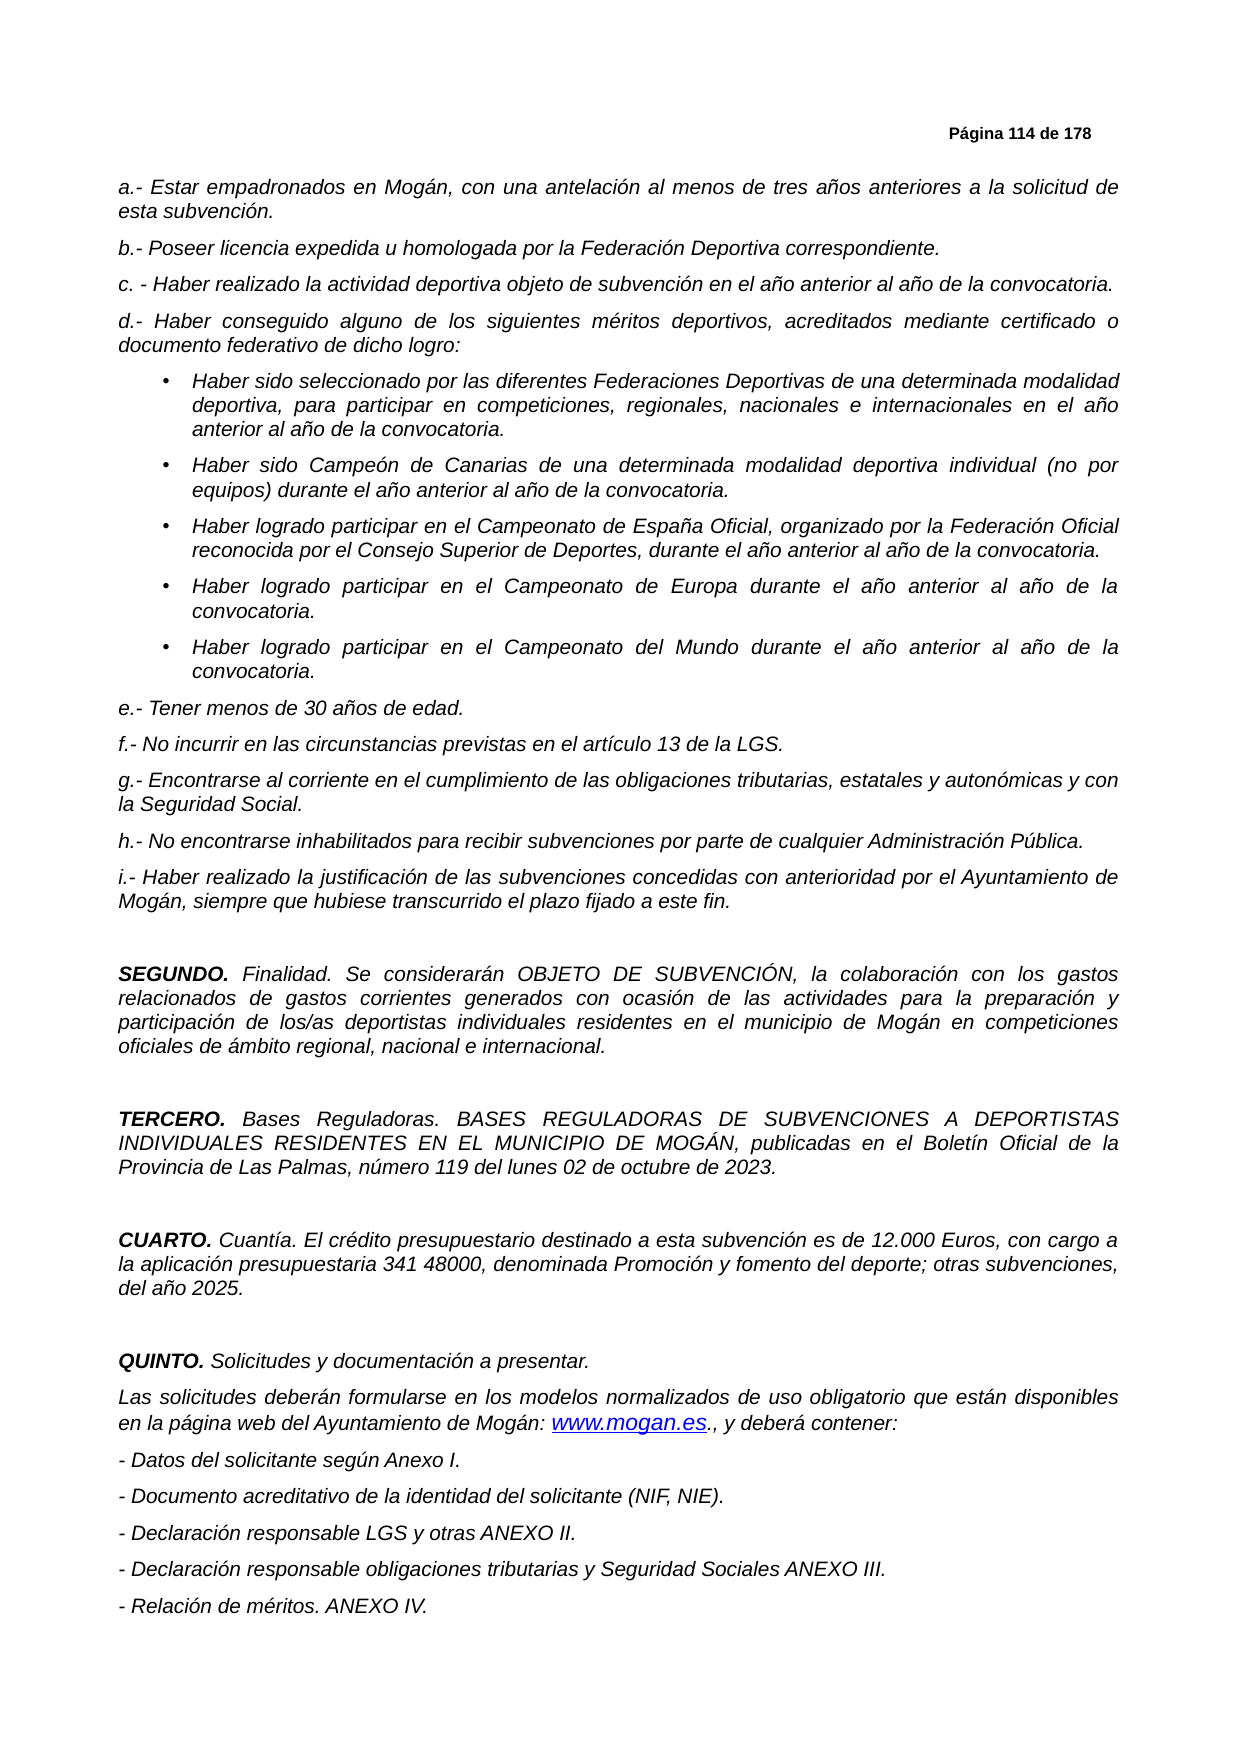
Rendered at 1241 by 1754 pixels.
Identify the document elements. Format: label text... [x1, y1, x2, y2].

text - Declaración responsable LGS y otras ANEXO II. [118, 1521, 1122, 1545]
text f.- No incurrir en las circunstancias previstas en el artículo 13 de la LGS. [118, 732, 1122, 756]
text - Documento acreditativo de la identidad del solicitante (NIF, NIE). [118, 1484, 1122, 1508]
text - Relación de méritos. ANEXO IV. [118, 1594, 1122, 1618]
text d.- Haber conseguido alguno de los siguientes méritos deportivos, acreditados mediante certificado o documento federativo de dicho logro: [118, 308, 1122, 356]
text h.- No encontrarse inhabilitados para recibir subvenciones por parte de cualquier Administración Pública. [118, 829, 1122, 853]
list Haber sido Campeón de Canarias de una determinada modalidad deportiva individual (no por equipos) durante el año anterior al año de la convocatoria. [162, 453, 1122, 501]
text - Datos del solicitante según Anexo I. [118, 1448, 1122, 1472]
text e.- Tener menos de 30 años de edad. [118, 695, 1122, 719]
list Haber logrado participar en el Campeonato de Europa durante el año anterior al año de la convocatoria. [162, 574, 1122, 622]
text SEGUNDO. Finalidad. Se considerarán OBJETO DE SUBVENCIÓN, la colaboración con los gastos relacionados de gastos corrientes generados con ocasión de las actividades para la preparación y participación de los/as deportistas individuales residentes en el municipio de Mogán en competiciones oficiales de ámbito regional, nacional e internacional. [118, 962, 1122, 1058]
list Haber sido seleccionado por las diferentes Federaciones Deportivas de una determinada modalidad deportiva, para participar en competiciones, regionales, nacionales e internacionales en el año anterior al año de la convocatoria. [162, 369, 1122, 441]
text a.- Estar empadronados en Mogán, con una antelación al menos de tres años anteriores a la solicitud de esta subvención. [118, 175, 1122, 223]
text CUARTO. Cuantía. El crédito presupuestario destinado a esta subvención es de 12.000 Euros, con cargo a la aplicación presupuestaria 341 48000, denominada Promoción y fomento del deporte; otras subvenciones, del año 2025. [118, 1228, 1122, 1299]
text TERCERO. Bases Reguladoras. BASES REGULADORAS DE SUBVENCIONES A DEPORTISTAS INDIVIDUALES RESIDENTES EN EL MUNICIPIO DE MOGÁN, publicadas en el Boletín Oficial de la Provincia de Las Palmas, número 119 del lunes 02 de octubre de 2023. [118, 1107, 1122, 1179]
text g.- Encontrarse al corriente en el cumplimiento de las obligaciones tributarias, estatales y autonómicas y con la Seguridad Social. [118, 768, 1122, 816]
text c. - Haber realizado la actividad deportiva objeto de subvención en el año anterior al año de la convocatoria. [118, 272, 1122, 296]
text b.- Poseer licencia expedida u homologada por la Federación Deportiva correspondiente. [118, 236, 1122, 259]
list Haber logrado participar en el Campeonato del Mundo durante el año anterior al año de la convocatoria. [162, 635, 1122, 683]
text - Declaración responsable obligaciones tributarias y Seguridad Sociales ANEXO III. [118, 1557, 1122, 1581]
text QUINTO. Solicitudes y documentación a presentar. [118, 1348, 1122, 1372]
list Haber logrado participar en el Campeonato de España Oficial, organizado por la Federación Oficial reconocida por el Consejo Superior de Deportes, durante el año anterior al año de la convocatoria. [162, 514, 1122, 562]
text i.- Haber realizado la justificación de las subvenciones concedidas con anterioridad por el Ayuntamiento de Mogán, siempre que hubiese transcurrido el plazo fijado a este fin. [118, 865, 1122, 913]
text Las solicitudes deberán formularse en los modelos normalizados de uso obligatorio que están disponibles en la página web del Ayuntamiento de Mogán: www.mogan.es., y deberá contener: [118, 1385, 1122, 1435]
